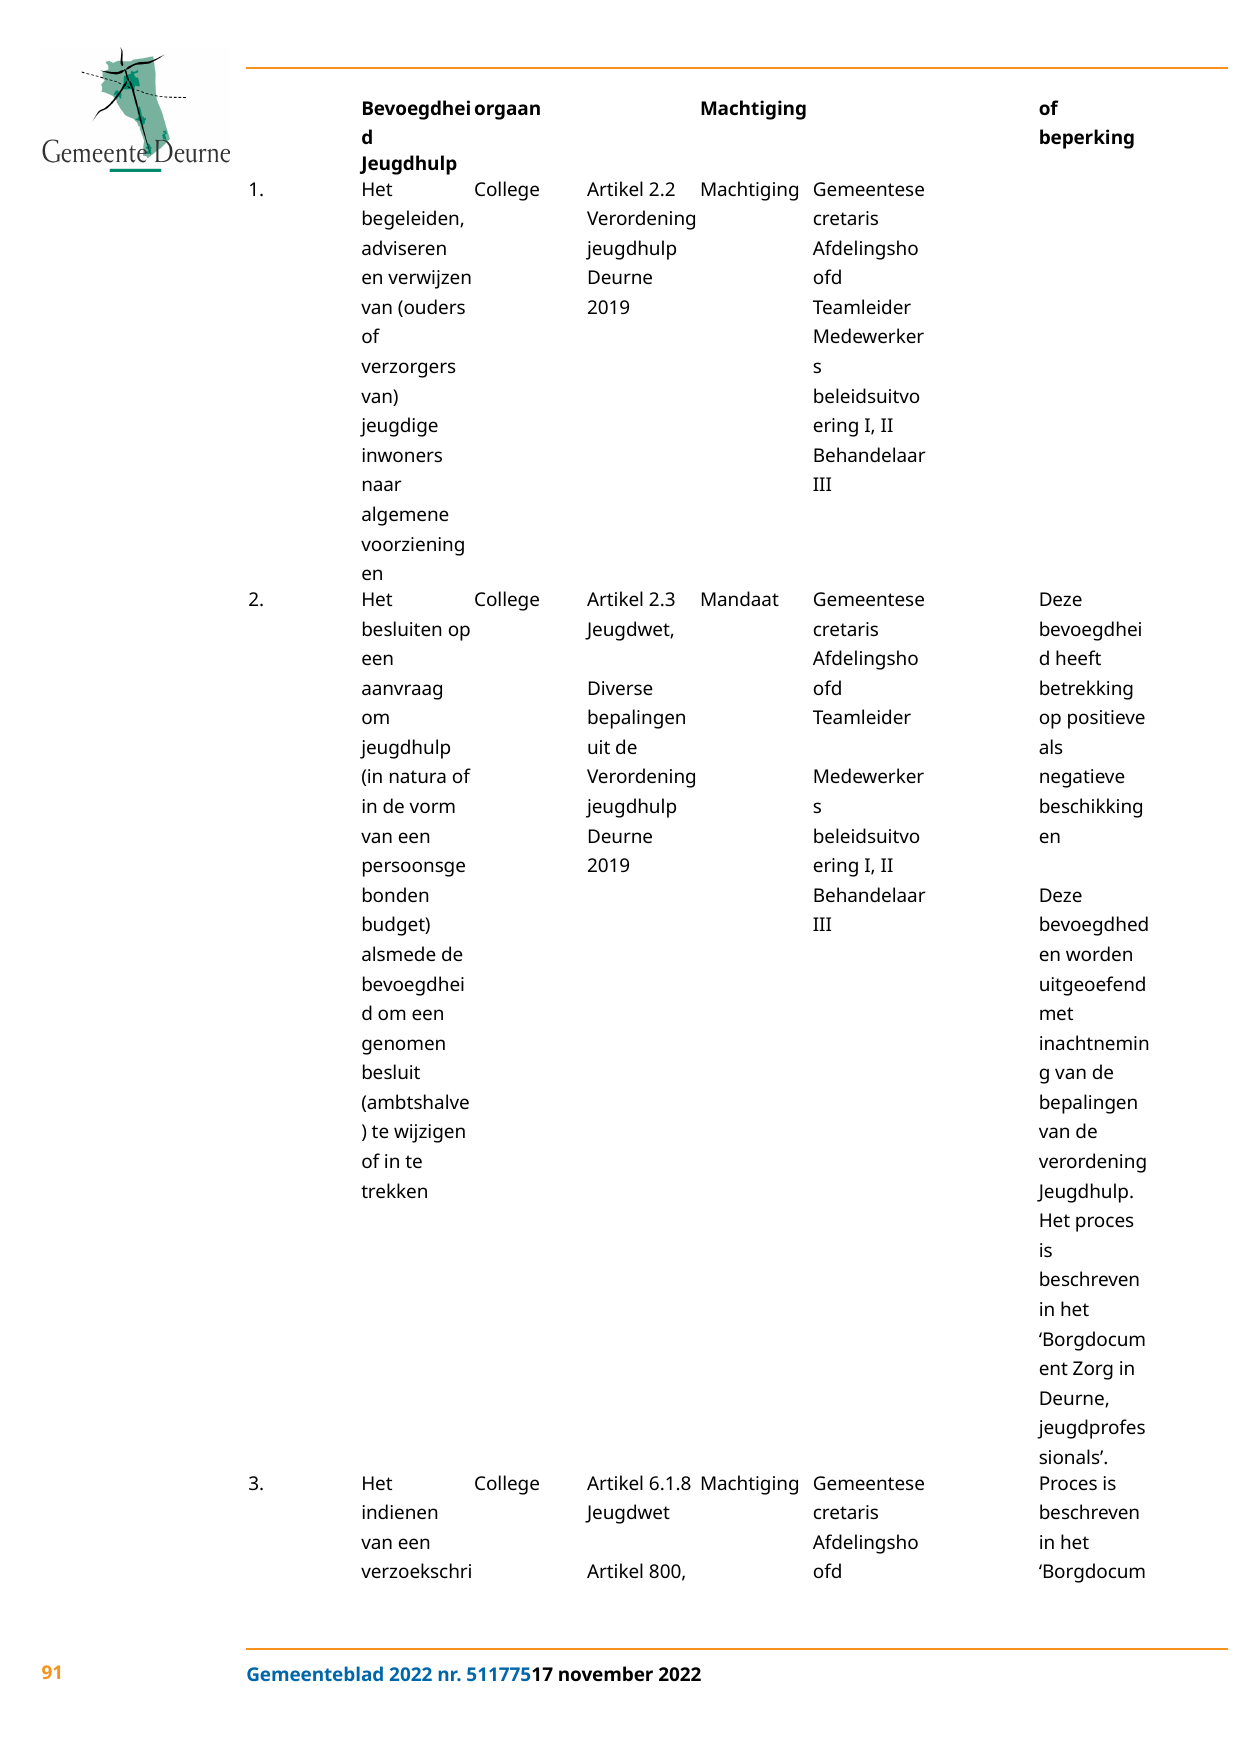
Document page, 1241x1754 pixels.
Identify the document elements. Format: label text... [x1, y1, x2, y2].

table_cell 3. [248, 1470, 361, 1584]
table_cell 1. [248, 176, 361, 586]
table_cell Gemeentesecretaris Afdelingshoofd [813, 1470, 926, 1584]
table_cell Proces is beschreven in het ‘Borgdocum [1039, 1470, 1152, 1584]
table_cell Machtiging [700, 1470, 813, 1584]
table_header [926, 95, 1038, 150]
table_cell Gemeentesecretaris Afdelingshoofd Teamleider Medewerkers beleidsuitvoering I, II Behandelaar III [813, 176, 926, 586]
table_cell Gemeentesecretaris Afdelingshoofd Teamleider Medewerkers beleidsuitvoering I, II Behandelaar III [813, 586, 926, 1470]
table_header [248, 95, 361, 150]
table_cell Artikel 6.1.8 Jeugdwet Artikel 800, [587, 1470, 700, 1584]
table_cell [926, 176, 1038, 586]
table_cell 2. [248, 586, 361, 1470]
table_cell Het indienen van een verzoekschri [361, 1470, 474, 1584]
table_cell [1039, 176, 1152, 586]
table_header of beperking [1039, 95, 1152, 150]
table_cell College [474, 586, 587, 1470]
table_cell Het begeleiden, adviseren en verwijzen van (ouders of verzorgers van) jeugdige inwoners naar algemene voorzieningen [361, 176, 474, 586]
table_cell [926, 1470, 1038, 1584]
table_header Machtiging [700, 95, 813, 150]
table_header orgaan [474, 95, 587, 150]
table_cell Jeugdhulp [361, 150, 1152, 176]
table_cell Mandaat [700, 586, 813, 1470]
table_header Bevoegdheid [361, 95, 474, 150]
table_cell College [474, 176, 587, 586]
table_cell [248, 150, 361, 176]
table_cell Het besluiten op een aanvraag om jeugdhulp (in natura of in de vorm van een persoonsgebonden budget) alsmede de bevoegdheid om een genomen besluit (ambtshalve) te wijzigen of in te trekken [361, 586, 474, 1470]
picture [41, 47, 231, 172]
table_cell Deze bevoegdheid heeft betrekking op positieve als negatieve beschikkingen Deze bevoegdheden worden uitgeoefend met inachtneming van de bepalingen van de verordening Jeugdhulp. Het proces is beschreven in het ‘Borgdocument Zorg in Deurne, jeugdprofessionals’. [1039, 586, 1152, 1470]
table_cell Machtiging [700, 176, 813, 586]
table_header [587, 95, 700, 150]
table_cell [926, 586, 1038, 1470]
table_cell Artikel 2.3 Jeugdwet, Diverse bepalingen uit de Verordening jeugdhulp Deurne 2019 [587, 586, 700, 1470]
table_cell College [474, 1470, 587, 1584]
table_cell Artikel 2.2 Verordening jeugdhulp Deurne 2019 [587, 176, 700, 586]
table_header [813, 95, 926, 150]
